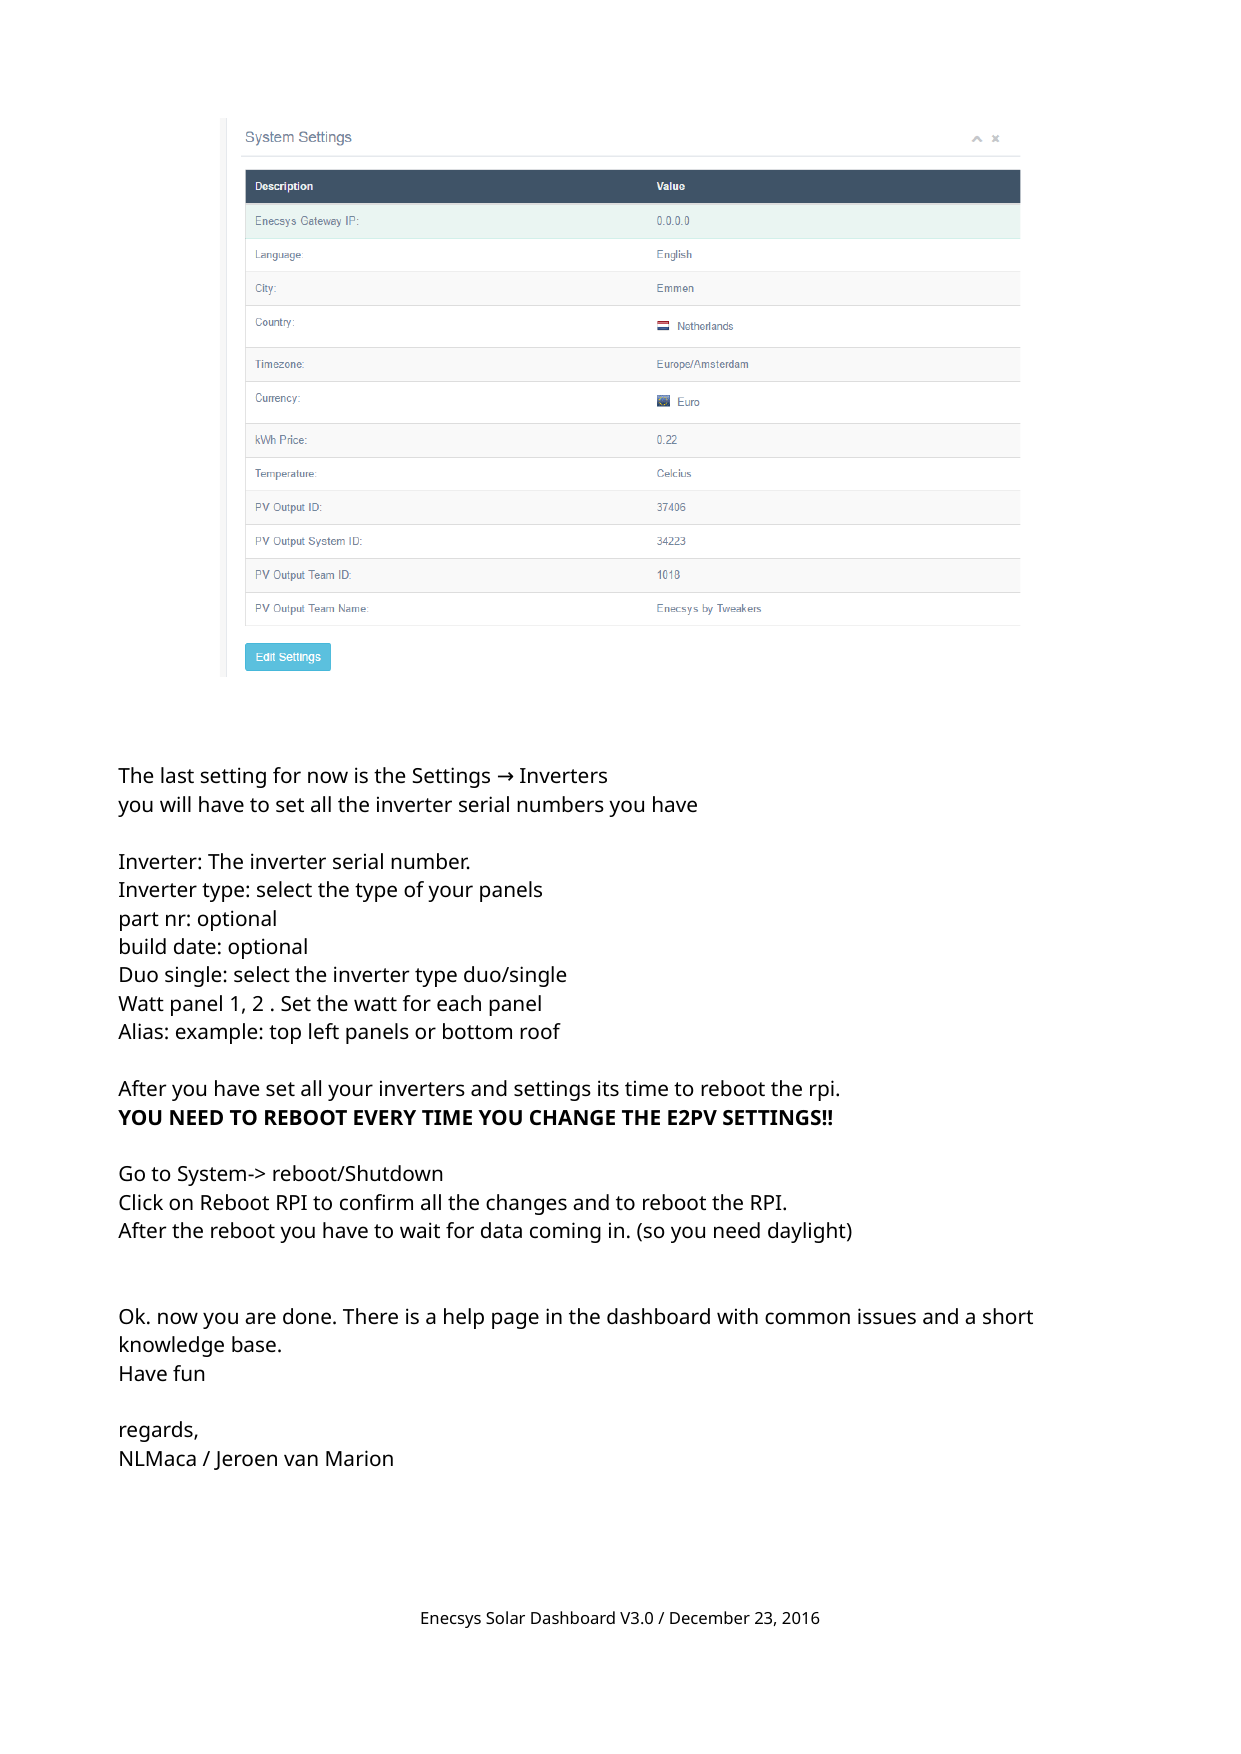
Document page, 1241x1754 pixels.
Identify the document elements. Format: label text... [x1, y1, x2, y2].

text Duo single: select the inverter type duo/single [118, 961, 1122, 989]
text Watt panel 1, 2 . Set the watt for each panel [118, 989, 1122, 1017]
text part nr: optional [118, 904, 1122, 932]
text you will have to set all the inverter serial numbers you have [118, 790, 1122, 818]
text Alias: example: top left panels or bottom roof [118, 1017, 1122, 1046]
text build date: optional [118, 932, 1122, 961]
text YOU NEED TO REBOOT EVERY TIME YOU CHANGE THE E2PV SETTINGS!! [118, 1103, 1122, 1131]
text Go to System-> reboot/Shutdown [118, 1159, 1122, 1188]
text Inverter type: select the type of your panels [118, 875, 1122, 904]
text The last setting for now is the Settings → Inverters [118, 761, 1122, 790]
text After the reboot you have to wait for data coming in. (so you need daylight) [118, 1216, 1122, 1245]
text Click on Reboot RPI to confirm all the changes and to reboot the RPI. [118, 1188, 1122, 1216]
picture [219, 118, 1021, 677]
text After you have set all your inverters and settings its time to reboot the rpi. [118, 1074, 1122, 1103]
text regards, [118, 1416, 1122, 1444]
text Inverter: The inverter serial number. [118, 847, 1122, 875]
text NLMaca / Jeroen van Marion [118, 1444, 1122, 1472]
text Have fun [118, 1359, 1122, 1387]
text Ok. now you are done. There is a help page in the dashboard with common issues and a short knowledge base. [118, 1302, 1122, 1359]
